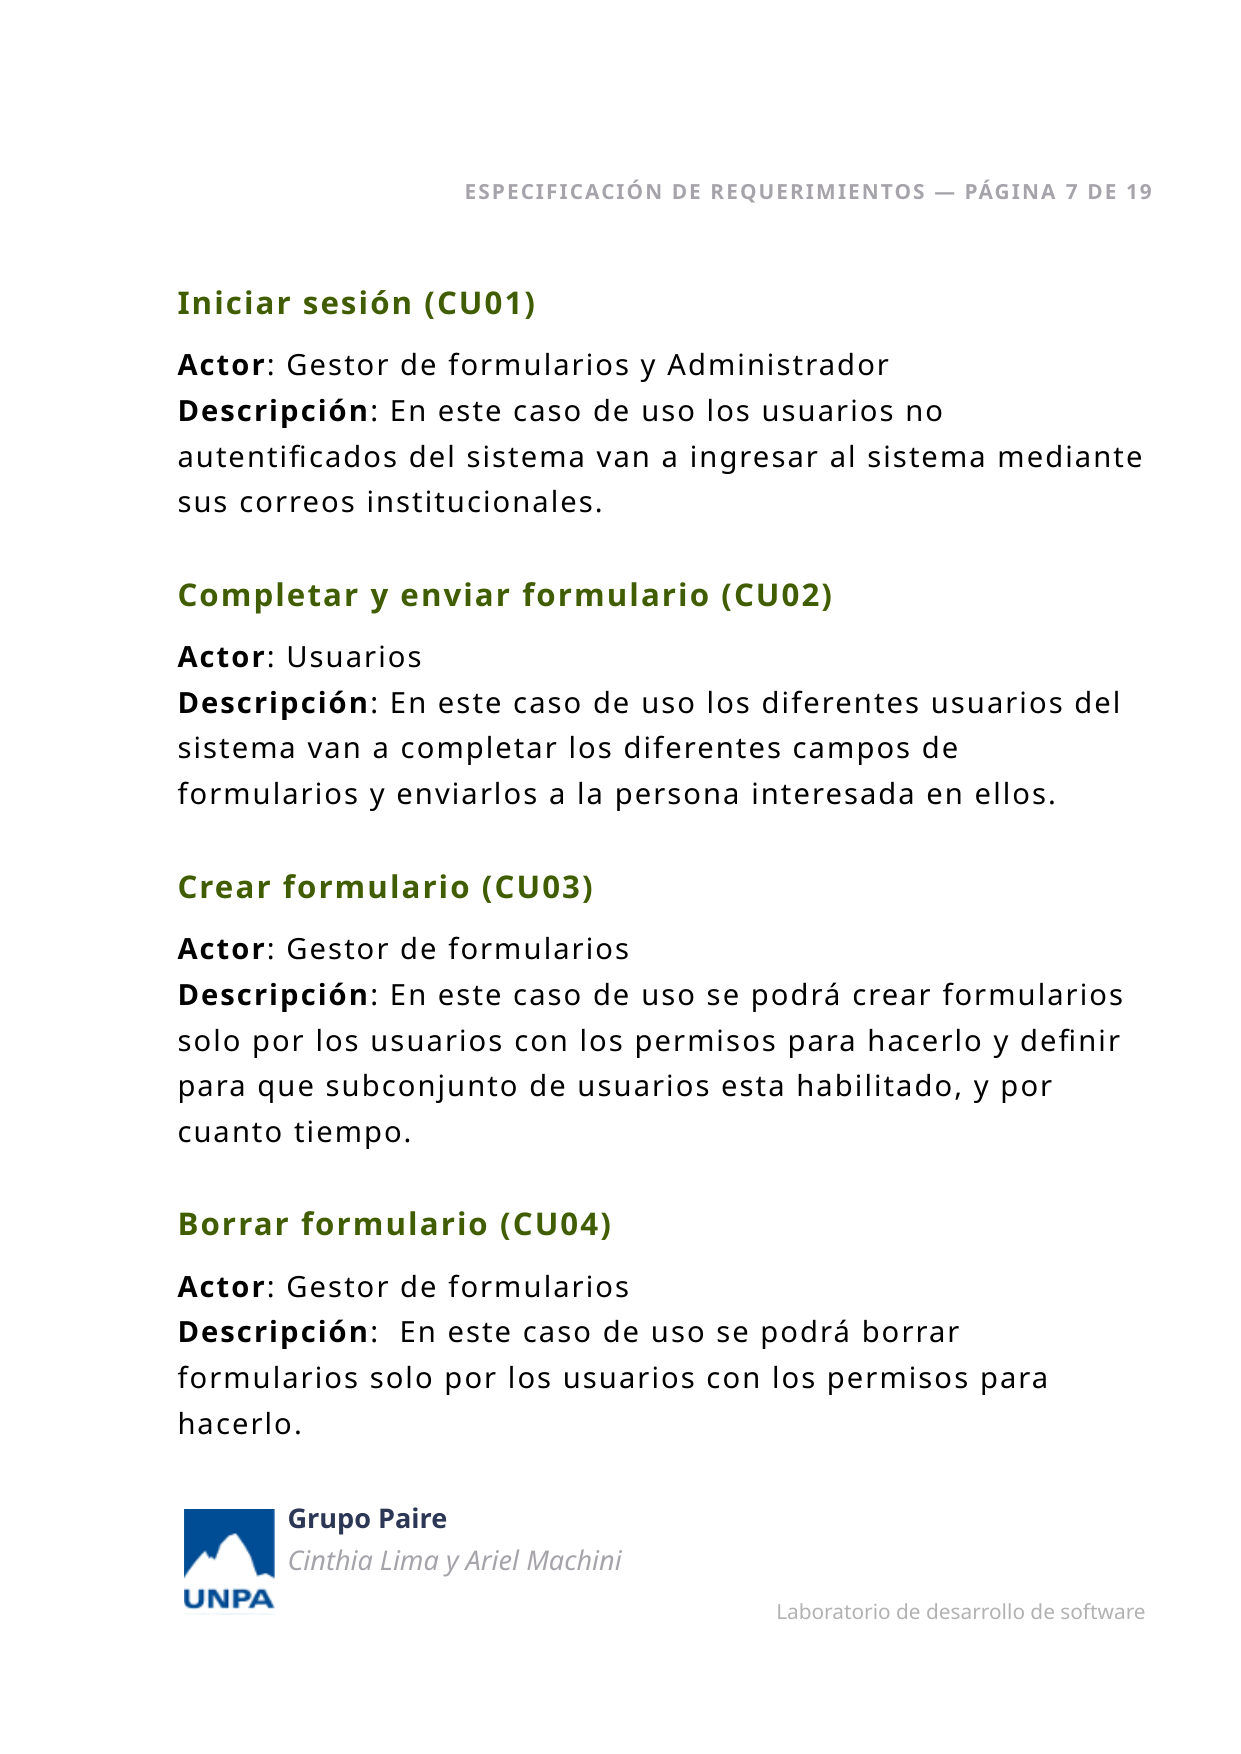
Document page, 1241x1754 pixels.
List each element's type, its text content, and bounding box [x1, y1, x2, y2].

text Actor: Gestor de formularios [177, 1266, 1152, 1306]
text Crear formulario (CU03) [177, 865, 1152, 907]
text Borrar formulario (CU04) [177, 1202, 1152, 1245]
picture [184, 1509, 275, 1615]
text Actor: Gestor de formularios y Administrador [177, 344, 1152, 384]
text Descripción: En este caso de uso se podrá borrar formularios solo por los usuarios con los permisos para hacerlo. [177, 1312, 1152, 1443]
text Descripción: En este caso de uso los diferentes usuarios del sistema van a completar los diferentes campos de formularios y enviarlos a la persona interesada en ellos. [177, 682, 1152, 813]
text Actor: Usuarios [177, 637, 1152, 676]
text Completar y enviar formulario (CU02) [177, 573, 1152, 615]
text Iniciar sesión (CU01) [177, 281, 1152, 323]
text Descripción: En este caso de uso los usuarios no autentificados del sistema van a ingresar al sistema mediante sus correos institucionales. [177, 390, 1152, 521]
text Actor: Gestor de formularios [177, 928, 1152, 968]
text Descripción: En este caso de uso se podrá crear formularios solo por los usuarios con los permisos para hacerlo y definir para que subconjunto de usuarios esta habilitado, y por cuanto tiempo. [177, 974, 1152, 1151]
